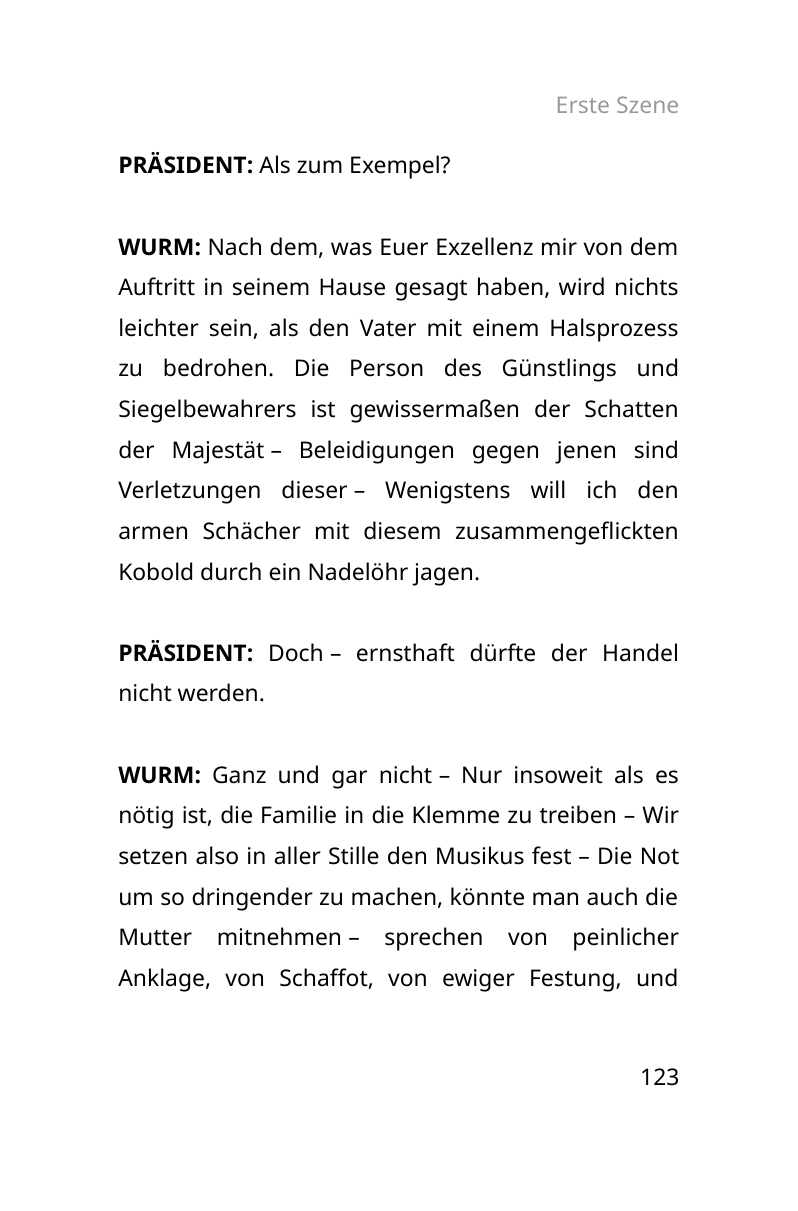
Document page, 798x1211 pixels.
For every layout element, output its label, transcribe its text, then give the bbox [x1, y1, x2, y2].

text WURM: Nach dem, was Euer Exzellenz mir von dem Auftritt in seinem Hause gesagt haben, wird nichts leichter sein, als den Vater mit einem Halsprozess zu bedrohen. Die Person des Günstlings und Siegelbewahrers ist gewissermaßen der Schatten der Majestät – Beleidigungen gegen jenen sind Verletzungen dieser – Wenigstens will ich den armen Schächer mit diesem zusammengeflickten Kobold durch ein Nadelöhr jagen. [118, 202, 679, 587]
text PRÄSIDENT: Doch – ernsthaft dürfte der Handel nicht werden. [118, 608, 679, 709]
text PRÄSIDENT: Als zum Exempel? [118, 149, 679, 181]
text WURM: Ganz und gar nicht – Nur insoweit als es nötig ist, die Familie in die Klemme zu treiben – Wir setzen also in aller Stille den Musikus fest – Die Not um so dringender zu machen, könnte man auch die Mutter mitnehmen – sprechen von peinlicher Anklage, von Schaffot, von ewiger Festung, und [118, 730, 679, 993]
